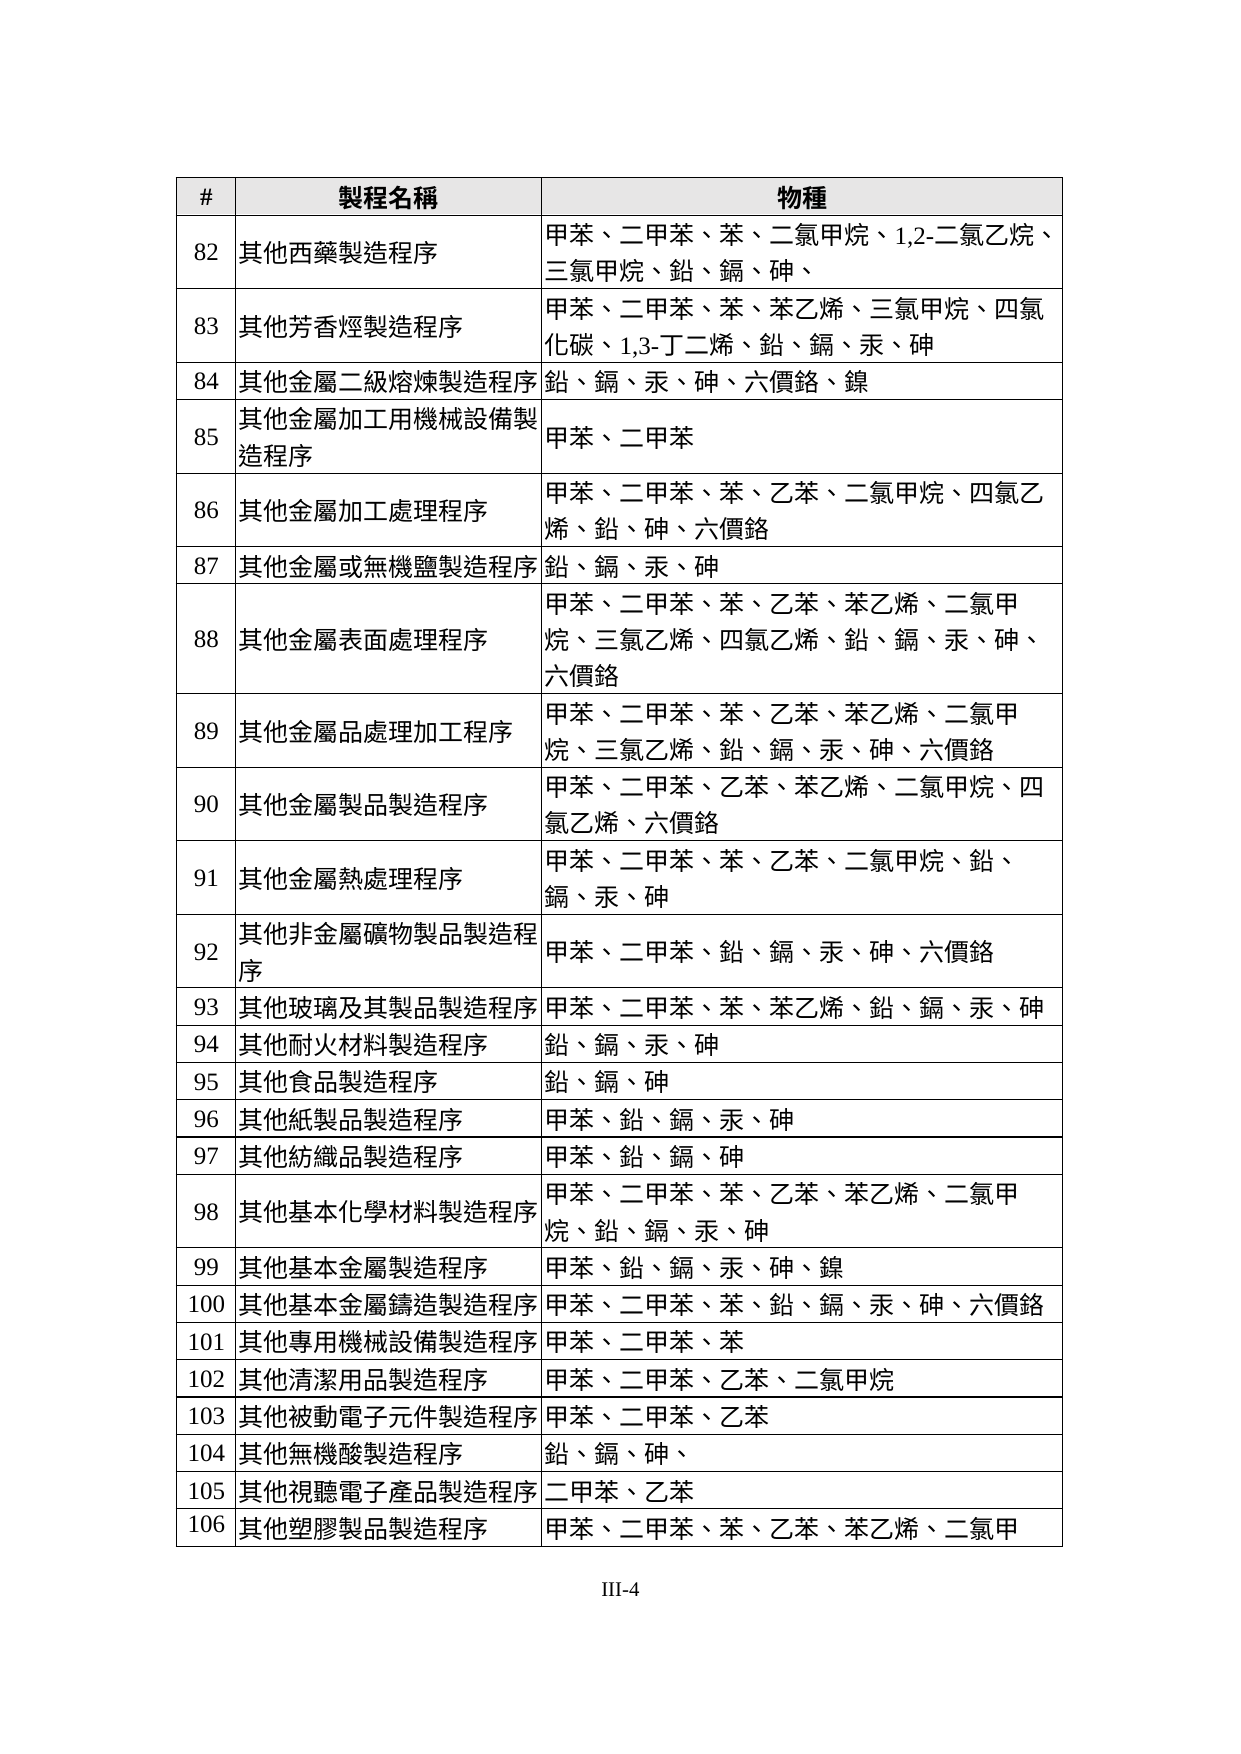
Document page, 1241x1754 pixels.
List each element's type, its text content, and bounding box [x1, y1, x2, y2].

table_cell 鉛、鎘、汞、砷 [542, 1026, 1062, 1062]
table_cell 甲苯、二甲苯、乙苯、苯乙烯、二氯甲烷、四氯乙烯、六價鉻 [542, 768, 1062, 840]
table_cell 95 [177, 1063, 235, 1099]
table_cell 甲苯、二甲苯 [542, 400, 1062, 472]
table_cell 84 [177, 363, 235, 399]
table_cell 鉛、鎘、汞、砷 [542, 547, 1062, 583]
table_cell 甲苯、二甲苯、苯、乙苯、苯乙烯、二氯甲烷、三氯乙烯、四氯乙烯、鉛、鎘、汞、砷、六價鉻 [542, 584, 1062, 693]
table_cell 其他西藥製造程序 [236, 216, 541, 288]
table_cell 其他基本化學材料製造程序 [236, 1175, 541, 1247]
table_cell 其他塑膠製品製造程序 [236, 1509, 541, 1546]
table_cell 96 [177, 1100, 235, 1136]
table_cell 其他玻璃及其製品製造程序 [236, 988, 541, 1024]
table_header 製程名稱 [236, 178, 541, 214]
table_cell 甲苯、二甲苯、苯、乙苯、苯乙烯、二氯甲烷、三氯乙烯、鉛、鎘、汞、砷、六價鉻 [542, 694, 1062, 767]
table_cell 鉛、鎘、汞、砷、六價鉻、鎳 [542, 363, 1062, 399]
table_cell 89 [177, 694, 235, 767]
table_cell 其他金屬加工處理程序 [236, 474, 541, 546]
table_cell 其他被動電子元件製造程序 [236, 1398, 541, 1434]
table_cell 甲苯、二甲苯、苯、鉛、鎘、汞、砷、六價鉻 [542, 1286, 1062, 1322]
table_cell 94 [177, 1026, 235, 1062]
table_cell 甲苯、二甲苯、乙苯 [542, 1398, 1062, 1434]
table_cell 鉛、鎘、砷、 [542, 1435, 1062, 1471]
table_cell 87 [177, 547, 235, 583]
table_cell 甲苯、二甲苯、苯、二氯甲烷、1,2-二氯乙烷、三氯甲烷、鉛、鎘、砷、 [542, 216, 1062, 288]
table_cell 97 [177, 1138, 235, 1174]
table_cell 甲苯、二甲苯、苯、乙苯、二氯甲烷、四氯乙烯、鉛、砷、六價鉻 [542, 474, 1062, 546]
table_cell 甲苯、二甲苯、苯、苯乙烯、三氯甲烷、四氯化碳、1,3-丁二烯、鉛、鎘、汞、砷 [542, 289, 1062, 362]
table_cell 103 [177, 1398, 235, 1434]
table_cell 其他金屬二級熔煉製造程序 [236, 363, 541, 399]
table_header 物種 [542, 178, 1062, 214]
table_cell 98 [177, 1175, 235, 1247]
table_cell 88 [177, 584, 235, 693]
table_cell 其他金屬或無機鹽製造程序 [236, 547, 541, 583]
table_cell 二甲苯、乙苯 [542, 1472, 1062, 1508]
table_cell 甲苯、二甲苯、乙苯、二氯甲烷 [542, 1360, 1062, 1396]
table_cell 101 [177, 1323, 235, 1359]
table_cell 83 [177, 289, 235, 362]
table_cell 99 [177, 1248, 235, 1284]
table_cell 其他耐火材料製造程序 [236, 1026, 541, 1062]
table_cell 甲苯、二甲苯、鉛、鎘、汞、砷、六價鉻 [542, 915, 1062, 987]
table_cell 105 [177, 1472, 235, 1508]
table_cell 104 [177, 1435, 235, 1471]
table_cell 其他金屬製品製造程序 [236, 768, 541, 840]
table_cell 甲苯、二甲苯、苯、苯乙烯、鉛、鎘、汞、砷 [542, 988, 1062, 1024]
table_cell 甲苯、鉛、鎘、汞、砷、鎳 [542, 1248, 1062, 1284]
table_cell 其他金屬熱處理程序 [236, 841, 541, 914]
table_cell 甲苯、二甲苯、苯、乙苯、二氯甲烷、鉛、鎘、汞、砷 [542, 841, 1062, 914]
table_cell 甲苯、二甲苯、苯、乙苯、苯乙烯、二氯甲烷、鉛、鎘、汞、砷 [542, 1175, 1062, 1247]
table_cell 鉛、鎘、砷 [542, 1063, 1062, 1099]
table_cell 82 [177, 216, 235, 288]
table_cell 102 [177, 1360, 235, 1396]
table_cell 86 [177, 474, 235, 546]
table_cell 其他芳香烴製造程序 [236, 289, 541, 362]
table_cell 其他清潔用品製造程序 [236, 1360, 541, 1396]
table_cell 甲苯、二甲苯、苯 [542, 1323, 1062, 1359]
table_cell 其他金屬品處理加工程序 [236, 694, 541, 767]
table_cell 其他金屬表面處理程序 [236, 584, 541, 693]
table_header # [177, 178, 235, 214]
table_cell 其他視聽電子產品製造程序 [236, 1472, 541, 1508]
table_cell 85 [177, 400, 235, 472]
table_cell 其他金屬加工用機械設備製造程序 [236, 400, 541, 472]
table_cell 106 [177, 1509, 235, 1546]
table_cell 93 [177, 988, 235, 1024]
table_cell 90 [177, 768, 235, 840]
table_cell 其他非金屬礦物製品製造程序 [236, 915, 541, 987]
table_cell 其他紡織品製造程序 [236, 1138, 541, 1174]
table_cell 其他專用機械設備製造程序 [236, 1323, 541, 1359]
table_cell 甲苯、鉛、鎘、汞、砷 [542, 1100, 1062, 1136]
table_cell 100 [177, 1286, 235, 1322]
table_cell 其他無機酸製造程序 [236, 1435, 541, 1471]
table_cell 92 [177, 915, 235, 987]
table_cell 91 [177, 841, 235, 914]
table_cell 甲苯、二甲苯、苯、乙苯、苯乙烯、二氯甲 [542, 1509, 1062, 1546]
table_cell 甲苯、鉛、鎘、砷 [542, 1138, 1062, 1174]
table_cell 其他基本金屬製造程序 [236, 1248, 541, 1284]
table_cell 其他食品製造程序 [236, 1063, 541, 1099]
table_cell 其他紙製品製造程序 [236, 1100, 541, 1136]
table_cell 其他基本金屬鑄造製造程序 [236, 1286, 541, 1322]
